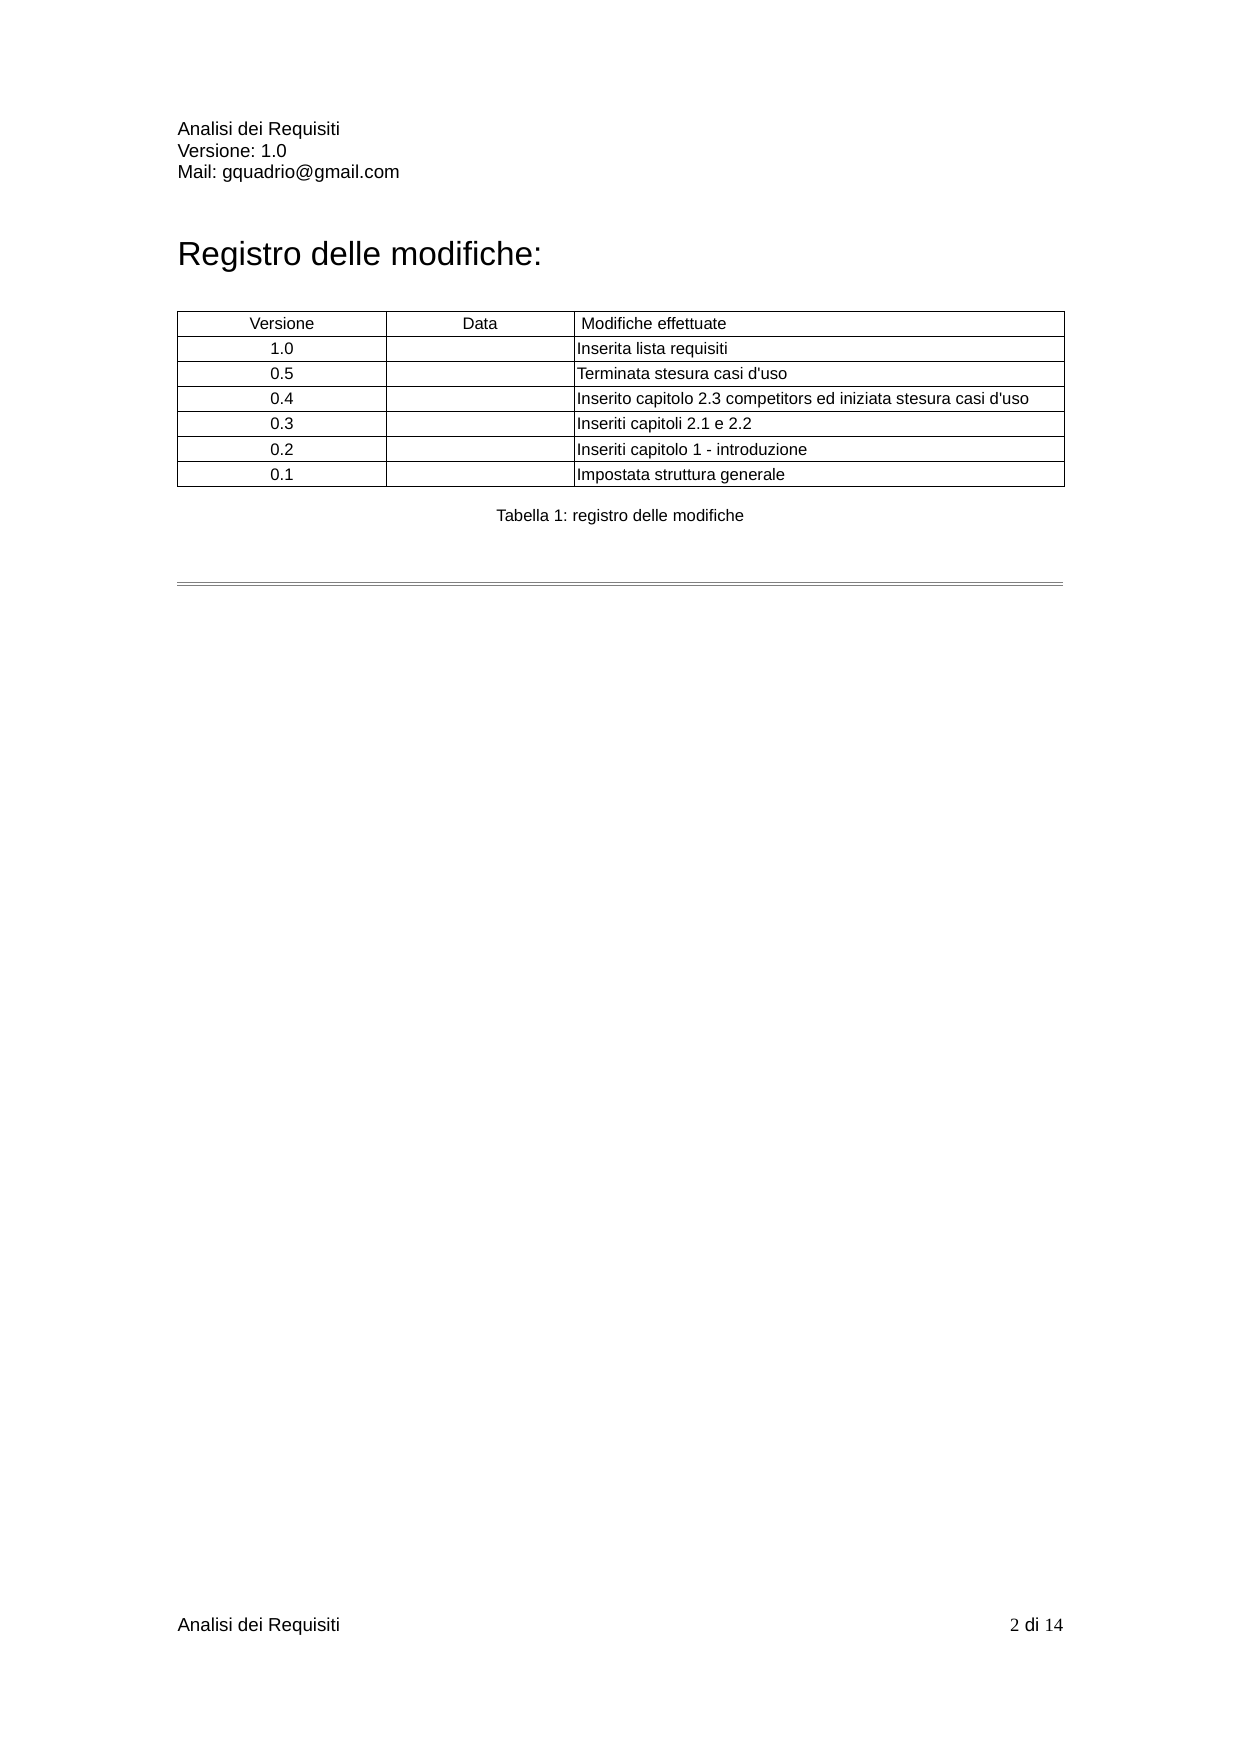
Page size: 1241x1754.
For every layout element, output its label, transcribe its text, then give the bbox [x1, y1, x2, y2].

table_cell Inseriti capitolo 1 - introduzione [575, 437, 1064, 461]
table_cell Terminata stesura casi d'uso [575, 362, 1064, 386]
table_cell 0.1 [178, 462, 386, 486]
table_cell 0.2 [178, 437, 386, 461]
table_header Data [387, 312, 574, 336]
table_cell 1.0 [178, 337, 386, 361]
table_cell 0.5 [178, 362, 386, 386]
table_cell Impostata struttura generale [575, 462, 1064, 486]
table_cell [387, 412, 574, 436]
table_header Modifiche effettuate [575, 312, 1064, 336]
text Tabella 1: registro delle modifiche [177, 506, 1063, 525]
table_cell Inseriti capitoli 2.1 e 2.2 [575, 412, 1064, 436]
text Registro delle modifiche: [177, 234, 1063, 272]
table_cell 0.4 [178, 387, 386, 411]
table_cell 0.3 [178, 412, 386, 436]
table_cell [387, 462, 574, 486]
table_cell Inserita lista requisiti [575, 337, 1064, 361]
table_cell Inserito capitolo 2.3 competitors ed iniziata stesura casi d'uso [575, 387, 1064, 411]
table_cell [387, 437, 574, 461]
table_cell [387, 387, 574, 411]
table_cell [387, 362, 574, 386]
table_header Versione [178, 312, 386, 336]
table_cell [387, 337, 574, 361]
